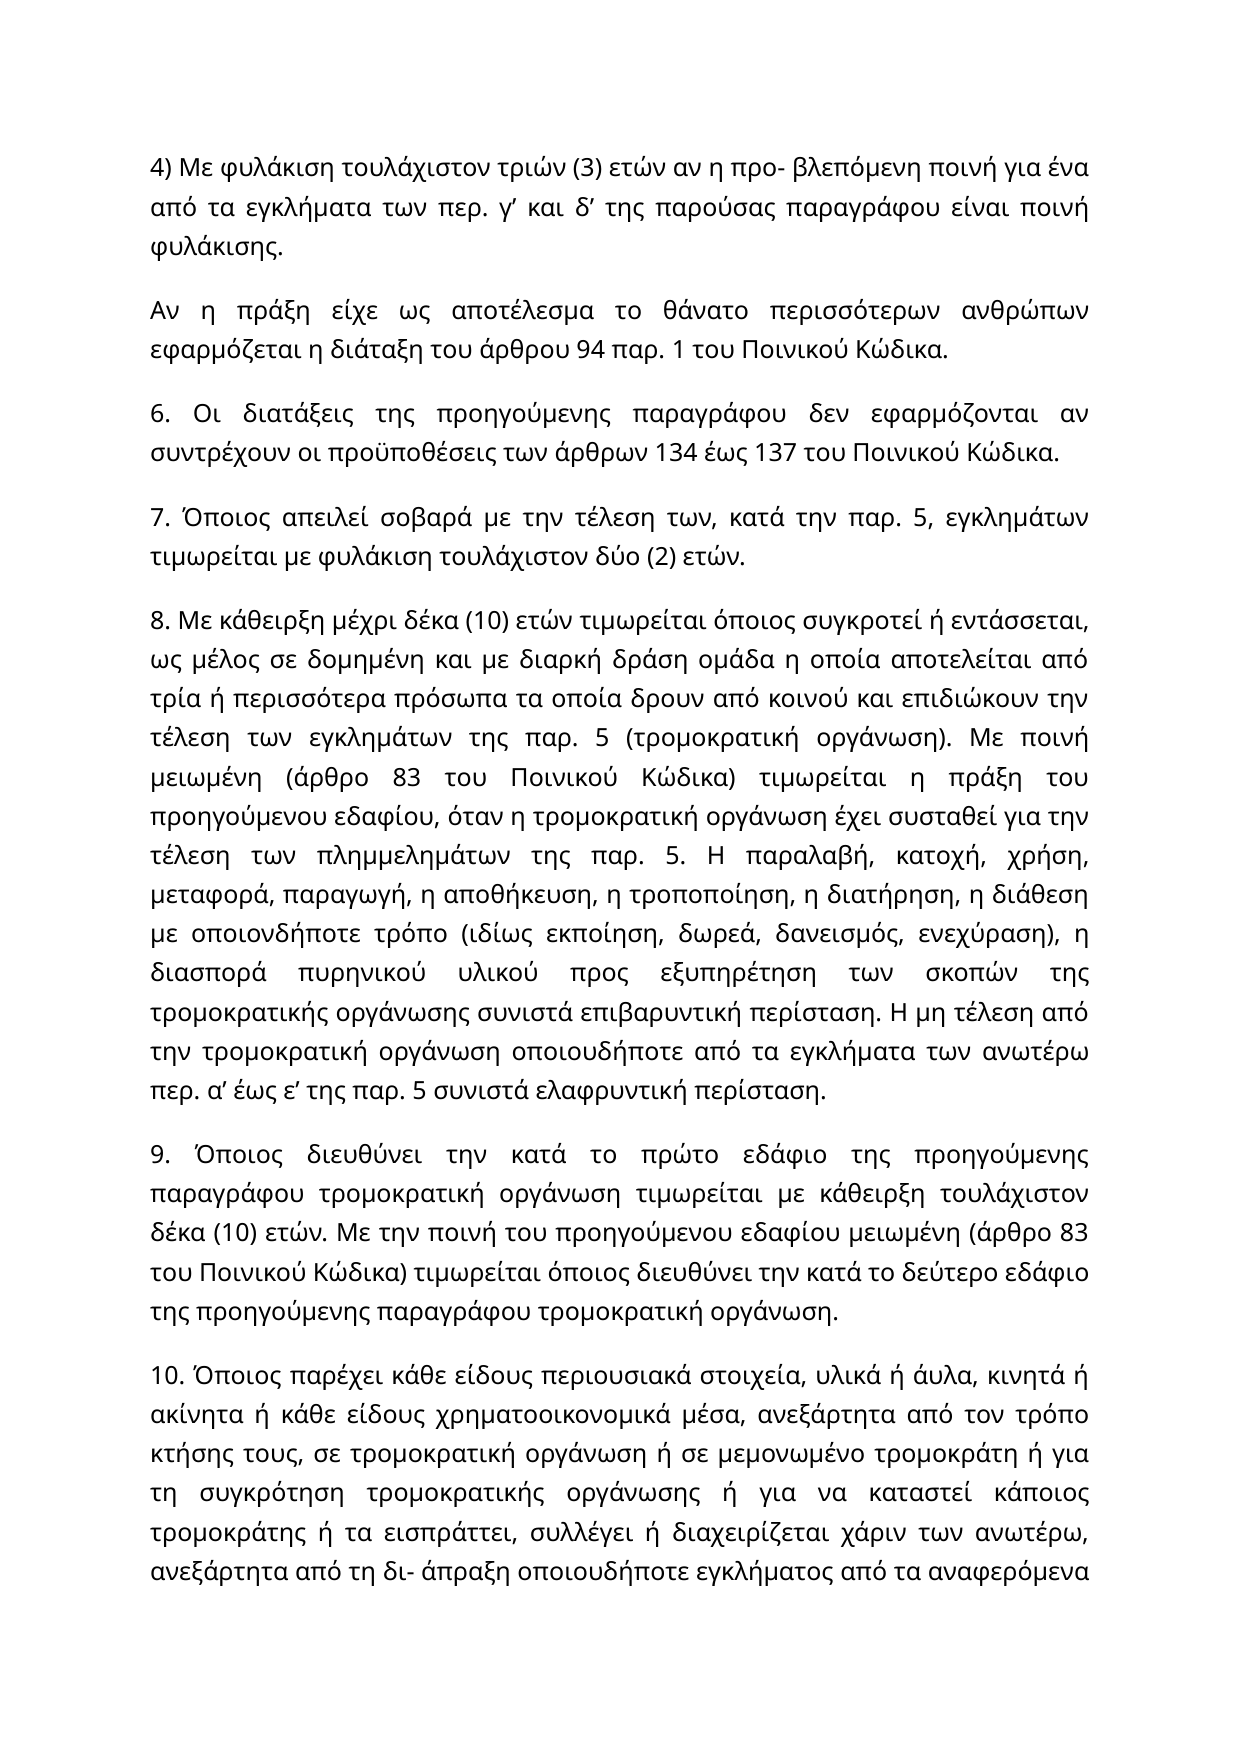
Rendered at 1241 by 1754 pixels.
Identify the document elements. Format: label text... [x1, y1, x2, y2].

text 7. Όποιος απειλεί σοβαρά με την τέλεση των, κατά την παρ. 5, εγκλημάτων τιμωρείται με φυλάκιση τουλάχιστον δύο (2) ετών. [150, 499, 1090, 572]
text 8. Με κάθειρξη μέχρι δέκα (10) ετών τιμωρείται όποιος συγκροτεί ή εντάσσεται, ως μέλος σε δομημένη και με διαρκή δράση ομάδα η οποία αποτελείται από τρία ή περισσότερα πρόσωπα τα οποία δρουν από κοινού και επιδιώκουν την τέλεση των εγκλημάτων της παρ. 5 (τρομοκρατική οργάνωση). Με ποινή μειωμένη (άρθρο 83 του Ποινικού Κώδικα) τιμωρείται η πράξη του προηγούμενου εδαφίου, όταν η τρομοκρατική οργάνωση έχει συσταθεί για την τέλεση των πλημμελημάτων της παρ. 5. Η παραλαβή, κατοχή, χρήση, μεταφορά, παραγωγή, η αποθήκευση, η τροποποίηση, η διατήρηση, η διάθεση με οποιονδήποτε τρόπο (ιδίως εκποίηση, δωρεά, δανεισμός, ενεχύραση), η διασπορά πυρηνικού υλικού προς εξυπηρέτηση των σκοπών της τρομοκρατικής οργάνωσης συνιστά επιβαρυντική περίσταση. Η μη τέλεση από την τρομοκρατική οργάνωση οποιουδήποτε από τα εγκλήματα των ανωτέρω περ. α’ έως ε’ της παρ. 5 συνιστά ελαφρυντική περίσταση. [150, 602, 1090, 1107]
text 6. Οι διατάξεις της προηγούμενης παραγράφου δεν εφαρμόζονται αν συντρέχουν οι προϋποθέσεις των άρθρων 134 έως 137 του Ποινικού Κώδικα. [150, 396, 1090, 469]
text Αν η πράξη είχε ως αποτέλεσμα το θάνατο περισσότερων ανθρώπων εφαρμόζεται η διάταξη του άρθρου 94 παρ. 1 του Ποινικού Κώδικα. [150, 292, 1090, 366]
text 9. Όποιος διευθύνει την κατά το πρώτο εδάφιο της προηγούμενης παραγράφου τρομοκρατική οργάνωση τιμωρείται με κάθειρξη τουλάχιστον δέκα (10) ετών. Με την ποινή του προηγούμενου εδαφίου μειωμένη (άρθρο 83 του Ποινικού Κώδικα) τιμωρείται όποιος διευθύνει την κατά το δεύτερο εδάφιο της προηγούμενης παραγράφου τρομοκρατική οργάνωση. [150, 1137, 1090, 1327]
text 4) Με φυλάκιση τουλάχιστον τριών (3) ετών αν η προ- βλεπόμενη ποινή για ένα από τα εγκλήματα των περ. γ’ και δ’ της παρούσας παραγράφου είναι ποινή φυλάκισης. [150, 150, 1090, 262]
text 10. Όποιος παρέχει κάθε είδους περιουσιακά στοιχεία, υλικά ή άυλα, κινητά ή ακίνητα ή κάθε είδους χρηματοοικονομικά μέσα, ανεξάρτητα από τον τρόπο κτήσης τους, σε τρομοκρατική οργάνωση ή σε μεμονωμένο τρομοκράτη ή για τη συγκρότηση τρομοκρατικής οργάνωσης ή για να καταστεί κάποιος τρομοκράτης ή τα εισπράττει, συλλέγει ή διαχειρίζεται χάριν των ανωτέρω, ανεξάρτητα από τη δι- άπραξη οποιουδήποτε εγκλήματος από τα αναφερόμενα [150, 1357, 1090, 1587]
